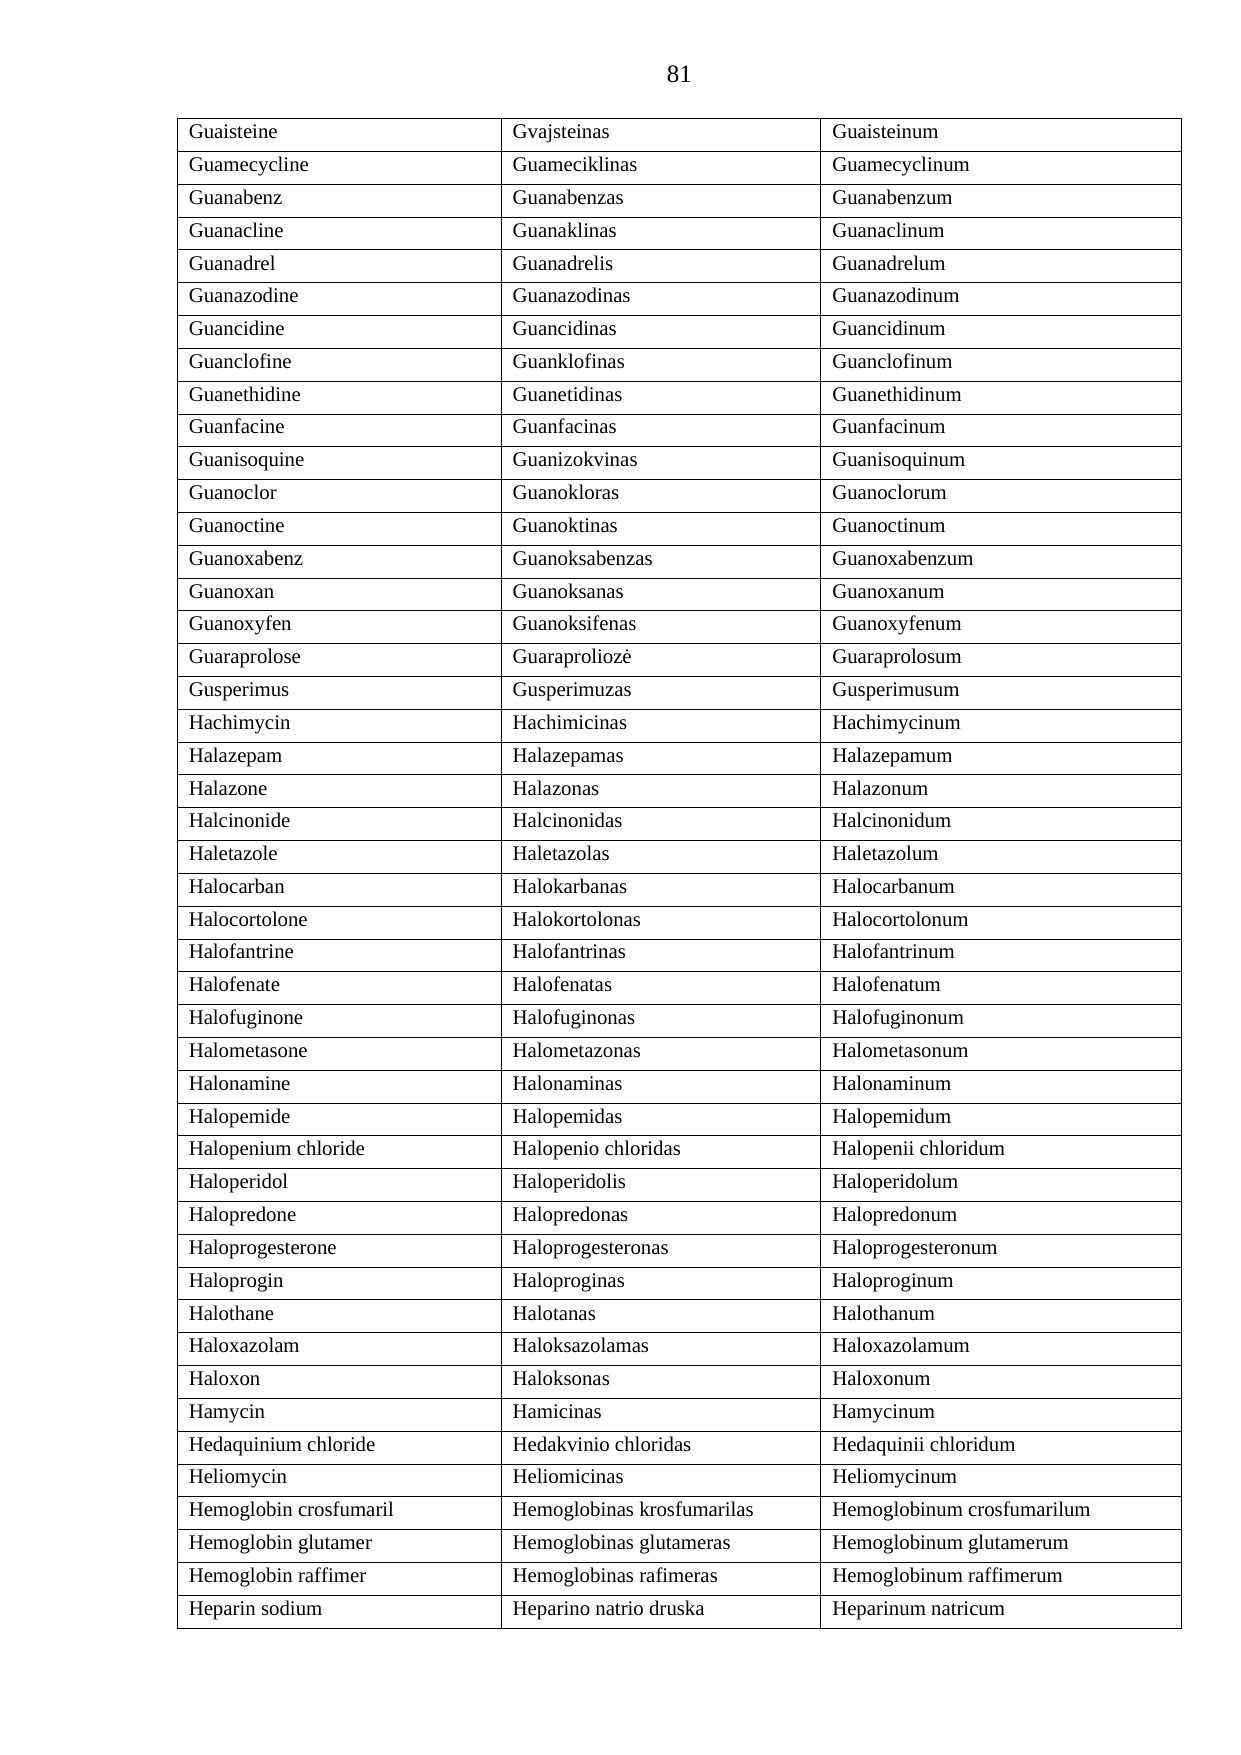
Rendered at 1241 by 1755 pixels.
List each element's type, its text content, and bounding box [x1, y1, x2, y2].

table_cell Halazepam [178, 743, 501, 774]
table_cell Hemoglobin glutamer [178, 1530, 501, 1562]
table_cell Haletazole [178, 841, 501, 873]
table_cell Halofenate [178, 972, 501, 1004]
table_cell Guanabenzum [821, 185, 1181, 217]
table_cell Hamycin [178, 1399, 501, 1431]
table_cell Halonaminas [502, 1071, 820, 1102]
table_cell Guanaclinum [821, 218, 1181, 249]
table_cell Heliomicinas [502, 1465, 820, 1496]
table_cell Guanoktinas [502, 513, 820, 545]
table_cell Halofuginonum [821, 1005, 1181, 1037]
table_cell Halopenium chloride [178, 1136, 501, 1168]
table_cell Guanadrelum [821, 250, 1181, 282]
table_cell Guaraprolose [178, 644, 501, 676]
table_cell Halopenii chloridum [821, 1136, 1181, 1168]
table_cell Guameciklinas [502, 152, 820, 184]
table_cell Heliomycinum [821, 1465, 1181, 1496]
table_cell Guanfacine [178, 415, 501, 446]
table_cell Guanetidinas [502, 382, 820, 413]
table_cell Guanazodinum [821, 283, 1181, 315]
table_cell Halocortolone [178, 907, 501, 938]
table_cell Hamycinum [821, 1399, 1181, 1431]
table_cell Guanabenz [178, 185, 501, 217]
table_cell Halcinonide [178, 808, 501, 840]
table_cell Halocarbanum [821, 874, 1181, 906]
table_cell Guanabenzas [502, 185, 820, 217]
table_cell Halofenatas [502, 972, 820, 1004]
table_cell Guamecycline [178, 152, 501, 184]
table_cell Halotanas [502, 1300, 820, 1332]
table_cell Halometasone [178, 1038, 501, 1070]
table_cell Halopredonum [821, 1202, 1181, 1234]
table_cell Guanoxabenz [178, 546, 501, 577]
table_cell Guancidinas [502, 316, 820, 348]
table_cell Halothane [178, 1300, 501, 1332]
table_cell Gusperimus [178, 677, 501, 709]
table_cell Halazonas [502, 775, 820, 807]
table_cell Haloxazolam [178, 1333, 501, 1365]
table_cell Halazonum [821, 775, 1181, 807]
table_cell Halothanum [821, 1300, 1181, 1332]
table_cell Gusperimuzas [502, 677, 820, 709]
table_cell Guanadrelis [502, 250, 820, 282]
table_cell Guanokloras [502, 480, 820, 512]
table_cell Hemoglobinas rafimeras [502, 1563, 820, 1595]
table_cell Hamicinas [502, 1399, 820, 1431]
table_cell Heliomycin [178, 1465, 501, 1496]
table_cell Guaraprolosum [821, 644, 1181, 676]
table_cell Halocarban [178, 874, 501, 906]
table_cell Guanizokvinas [502, 447, 820, 479]
table_cell Heparin sodium [178, 1596, 501, 1627]
table_cell Guanacline [178, 218, 501, 249]
table_cell Guanoctinum [821, 513, 1181, 545]
table_cell Gvajsteinas [502, 119, 820, 151]
table_cell Hachimycinum [821, 710, 1181, 742]
table_cell Haloproginum [821, 1268, 1181, 1299]
table_cell Halofantrinum [821, 940, 1181, 971]
table_cell Guanaklinas [502, 218, 820, 249]
table_cell Guamecyclinum [821, 152, 1181, 184]
table_cell Guaisteine [178, 119, 501, 151]
table_cell Halopemidas [502, 1104, 820, 1135]
table_cell Guanoclor [178, 480, 501, 512]
table_cell Halonamine [178, 1071, 501, 1102]
table_cell Halocortolonum [821, 907, 1181, 938]
table_cell Halazone [178, 775, 501, 807]
table_cell Halometazonas [502, 1038, 820, 1070]
table_cell Halazepamas [502, 743, 820, 774]
table_cell Guanklofinas [502, 349, 820, 381]
table_cell Halofenatum [821, 972, 1181, 1004]
table_cell Hachimycin [178, 710, 501, 742]
table_cell Haloxonum [821, 1366, 1181, 1398]
table_cell Guanethidinum [821, 382, 1181, 413]
table_cell Hachimicinas [502, 710, 820, 742]
table_cell Haloksonas [502, 1366, 820, 1398]
table_cell Haloproginas [502, 1268, 820, 1299]
table_cell Halometasonum [821, 1038, 1181, 1070]
table_cell Haloprogesterone [178, 1235, 501, 1267]
table_cell Guanoxyfenum [821, 611, 1181, 643]
table_cell Haloprogesteronas [502, 1235, 820, 1267]
table_cell Haloxon [178, 1366, 501, 1398]
table_cell Heparino natrio druska [502, 1596, 820, 1627]
table_cell Guancidine [178, 316, 501, 348]
table_cell Guanisoquinum [821, 447, 1181, 479]
table_cell Guanazodine [178, 283, 501, 315]
table_cell Halopemidum [821, 1104, 1181, 1135]
table_cell Halokortolonas [502, 907, 820, 938]
table_cell Heparinum natricum [821, 1596, 1181, 1627]
table_cell Guancidinum [821, 316, 1181, 348]
table_cell Halopemide [178, 1104, 501, 1135]
table_cell Guanoxanum [821, 579, 1181, 610]
table_cell Guanoksifenas [502, 611, 820, 643]
table_cell Hemoglobin raffimer [178, 1563, 501, 1595]
table_cell Halazepamum [821, 743, 1181, 774]
table_cell Haloperidol [178, 1169, 501, 1201]
table_cell Guanclofinum [821, 349, 1181, 381]
table_cell Haloperidolum [821, 1169, 1181, 1201]
table_cell Halofantrinas [502, 940, 820, 971]
table_cell Guanadrel [178, 250, 501, 282]
table_cell Hemoglobinum glutamerum [821, 1530, 1181, 1562]
table_cell Haloprogesteronum [821, 1235, 1181, 1267]
table_cell Hemoglobinas glutameras [502, 1530, 820, 1562]
table_cell Guanoctine [178, 513, 501, 545]
table_cell Halopredonas [502, 1202, 820, 1234]
table_cell Guaisteinum [821, 119, 1181, 151]
table_cell Halopredone [178, 1202, 501, 1234]
table_cell Gusperimusum [821, 677, 1181, 709]
table_cell Halcinonidum [821, 808, 1181, 840]
table_cell Guanisoquine [178, 447, 501, 479]
table_cell Hemoglobin crosfumaril [178, 1497, 501, 1529]
table_cell Haloperidolis [502, 1169, 820, 1201]
table_cell Halopenio chloridas [502, 1136, 820, 1168]
table_cell Guaraproliozė [502, 644, 820, 676]
table_cell Guanfacinum [821, 415, 1181, 446]
table_cell Guanoksabenzas [502, 546, 820, 577]
table_cell Halofuginone [178, 1005, 501, 1037]
table_cell Haletazolum [821, 841, 1181, 873]
table_cell Haloxazolamum [821, 1333, 1181, 1365]
table_cell Guanoxyfen [178, 611, 501, 643]
table_cell Guanfacinas [502, 415, 820, 446]
table_cell Halofantrine [178, 940, 501, 971]
table_cell Guanoclorum [821, 480, 1181, 512]
table_cell Hedaquinium chloride [178, 1432, 501, 1463]
table_cell Hemoglobinas krosfumarilas [502, 1497, 820, 1529]
table_cell Guanethidine [178, 382, 501, 413]
table_cell Halcinonidas [502, 808, 820, 840]
table_cell Hemoglobinum crosfumarilum [821, 1497, 1181, 1529]
table_cell Hedaquinii chloridum [821, 1432, 1181, 1463]
table_cell Guanoxabenzum [821, 546, 1181, 577]
table_cell Halofuginonas [502, 1005, 820, 1037]
table_cell Halokarbanas [502, 874, 820, 906]
table_cell Haloksazolamas [502, 1333, 820, 1365]
table_cell Guanazodinas [502, 283, 820, 315]
table_cell Guanoxan [178, 579, 501, 610]
table_cell Guanclofine [178, 349, 501, 381]
table_cell Haletazolas [502, 841, 820, 873]
table_cell Haloprogin [178, 1268, 501, 1299]
table_cell Hemoglobinum raffimerum [821, 1563, 1181, 1595]
table_cell Hedakvinio chloridas [502, 1432, 820, 1463]
table_cell Halonaminum [821, 1071, 1181, 1102]
table_cell Guanoksanas [502, 579, 820, 610]
